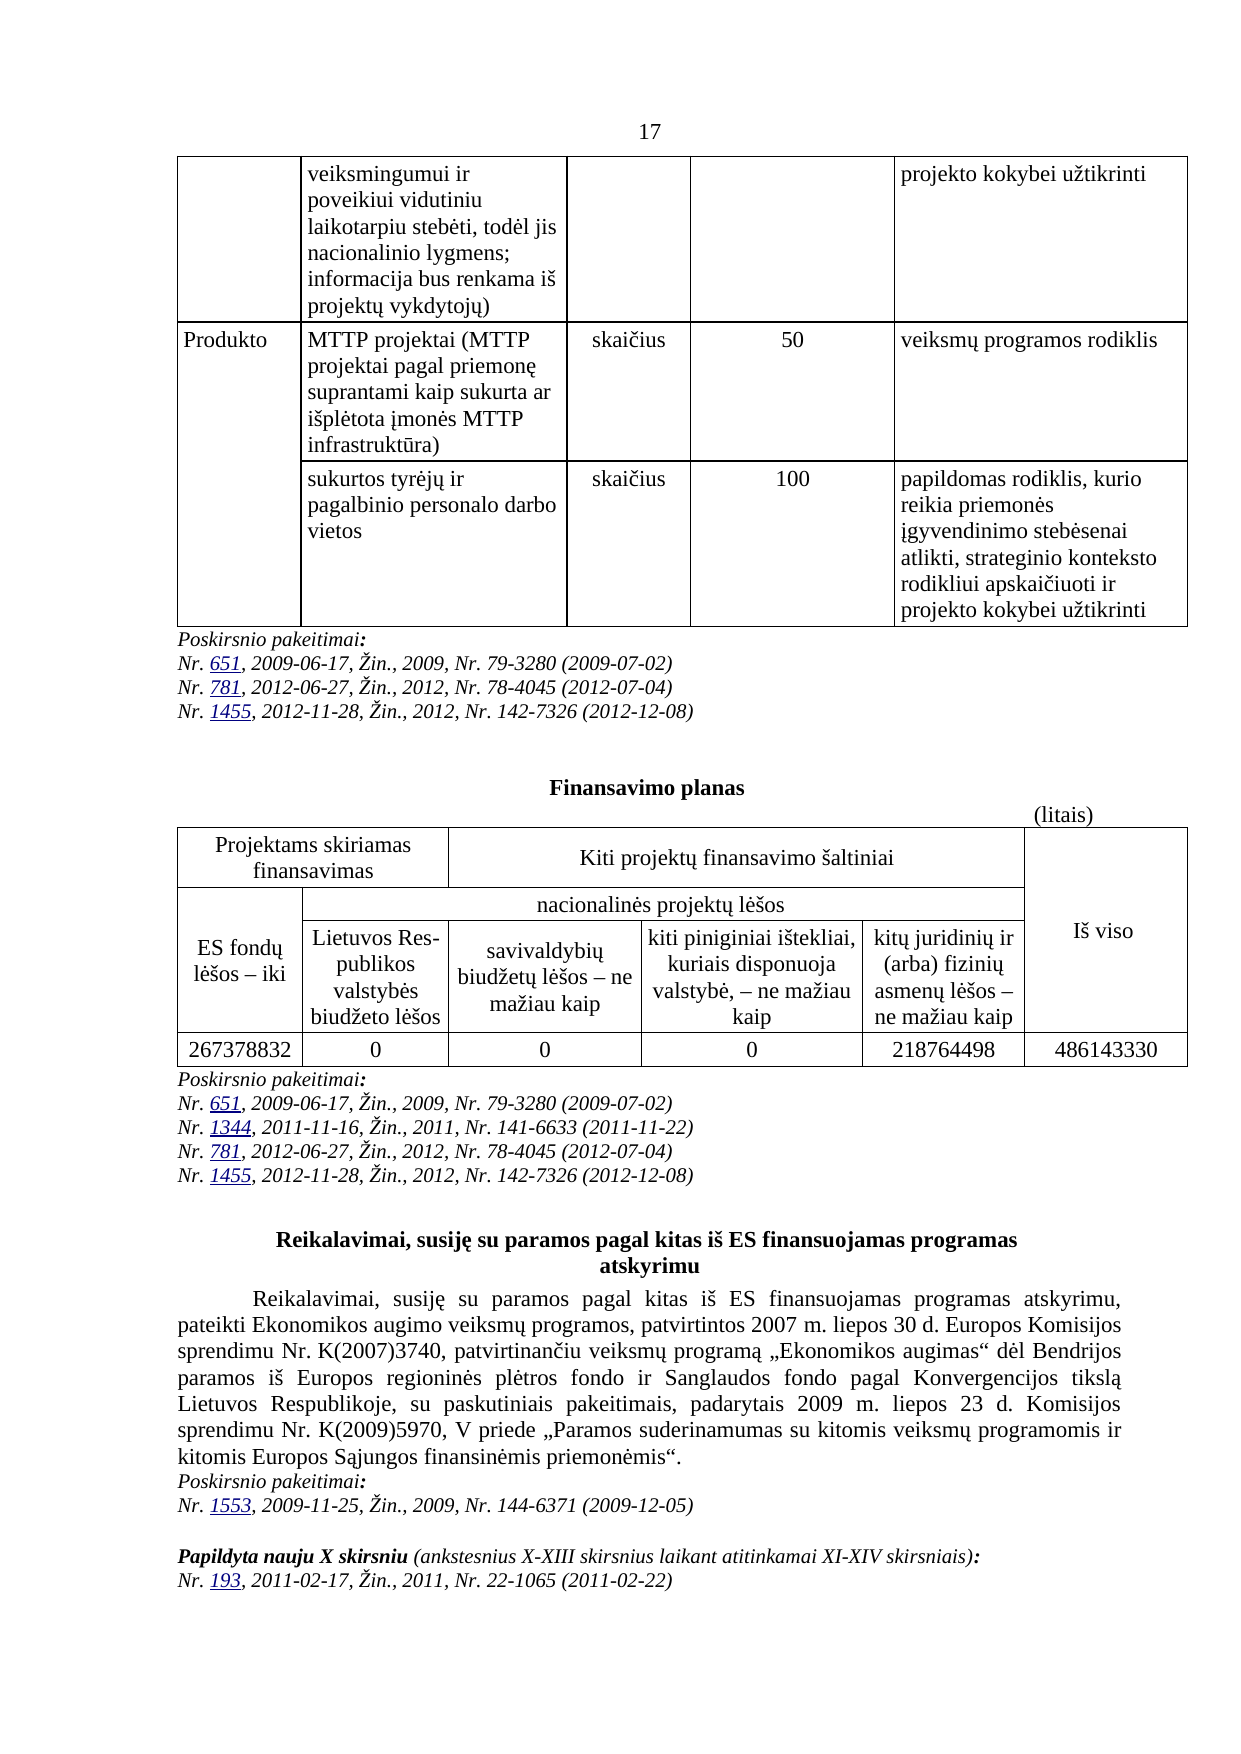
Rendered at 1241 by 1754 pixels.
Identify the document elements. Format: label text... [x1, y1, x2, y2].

text Reikalavimai, susiję su paramos pagal kitas iš ES finansuojamas programas atskyrimu [177, 1199, 1122, 1278]
table_cell 100 [691, 462, 894, 626]
table_cell veiksmingumui ir poveikiui vidutiniu laikotarpiu stebėti, todėl jis nacionalinio lygmens; informacija bus renkama iš projektų vykdytojų) [302, 157, 566, 321]
table_cell 218764498 [863, 1033, 1024, 1066]
table_cell 0 [642, 1033, 862, 1066]
text Nr. 781, 2012-06-27, Žin., 2012, Nr. 78-4045 (2012-07-04) [177, 1139, 1122, 1163]
text Nr. 1553, 2009-11-25, Žin., 2009, Nr. 144-6371 (2009-12-05) [177, 1493, 1122, 1517]
table_cell 0 [449, 1033, 641, 1066]
text Reikalavimai, susiję su paramos pagal kitas iš ES finansuojamas programas atskyrimu, pateikti Ekonomikos augimo veiksmų programos, patvirtintos 2007 m. liepos 30 d. Europos Komisijos sprendimu Nr. K(2007)3740, patvirtinančiu veiksmų programą „Ekonomikos augimas“ dėl Bendrijos paramos iš Europos regioninės plėtros fondo ir Sanglaudos fondo pagal Konvergencijos tikslą Lietuvos Respublikoje, su paskutiniais pakeitimais, padarytais 2009 m. liepos 23 d. Komisijos sprendimu Nr. K(2009)5970, V priede „Paramos suderinamumas su kitomis veiksmų programomis ir kitomis Europos Sąjungos finansinėmis priemonėmis“. [177, 1285, 1122, 1469]
table_cell kiti piniginiai ištekliai, kuriais disponuoja valstybė, – ne mažiau kaip [642, 921, 862, 1032]
table_cell [178, 157, 300, 321]
text Nr. 651, 2009-06-17, Žin., 2009, Nr. 79-3280 (2009-07-02) [177, 651, 1122, 675]
table_cell Produkto [178, 323, 300, 626]
table_cell kitų juridinių ir (arba) fizinių asmenų lėšos – ne mažiau kaip [863, 921, 1024, 1032]
text Papildyta nauju X skirsniu (ankstesnius X-XIII skirsnius laikant atitinkamai XI-XIV skirsniais): [177, 1544, 1122, 1568]
text Nr. 1455, 2012-11-28, Žin., 2012, Nr. 142-7326 (2012-12-08) [177, 1163, 1122, 1187]
table_cell 486143330 [1025, 1033, 1187, 1066]
text Nr. 651, 2009-06-17, Žin., 2009, Nr. 79-3280 (2009-07-02) [177, 1091, 1122, 1115]
table_cell skaičius [568, 323, 690, 460]
table_cell papildomas rodiklis, kurio reikia priemonės įgyvendinimo stebėsenai atlikti, strateginio konteksto rodikliui apskaičiuoti ir projekto kokybei užtikrinti [895, 462, 1187, 626]
table_header Kiti projektų finansavimo šaltiniai [449, 828, 1024, 887]
table_cell [568, 157, 690, 321]
table_header Projektams skiriamas finansavimas [178, 828, 448, 887]
table_cell savivaldybių biudžetų lėšos – ne mažiau kaip [449, 921, 641, 1032]
table_cell skaičius [568, 462, 690, 626]
table_cell MTTP projektai (MTTP projektai pagal priemonę suprantami kaip sukurta ar išplėtota įmonės MTTP infrastruktūra) [302, 323, 566, 460]
table_cell 0 [303, 1033, 448, 1066]
table_cell 267378832 [178, 1033, 302, 1066]
subtitle Poskirsnio pakeitimai: [177, 1469, 1122, 1493]
table_cell sukurtos tyrėjų ir pagalbinio personalo darbo vietos [302, 462, 566, 626]
text Nr. 1344, 2011-11-16, Žin., 2011, Nr. 141-6633 (2011-11-22) [177, 1115, 1122, 1139]
subtitle Poskirsnio pakeitimai: [177, 1067, 1122, 1091]
table_cell [691, 157, 894, 321]
text (litais) [1034, 801, 1122, 827]
table_cell 50 [691, 323, 894, 460]
table_header Iš viso [1025, 828, 1187, 1032]
text Finansavimo planas [177, 774, 1122, 801]
subtitle Poskirsnio pakeitimai: [177, 627, 1122, 651]
table_cell veiksmų programos rodiklis [895, 323, 1187, 460]
table_cell ES fondų lėšos – iki [178, 888, 302, 1032]
text Nr. 1455, 2012-11-28, Žin., 2012, Nr. 142-7326 (2012-12-08) [177, 699, 1122, 723]
text Nr. 193, 2011-02-17, Žin., 2011, Nr. 22-1065 (2011-02-22) [177, 1568, 1122, 1592]
text Nr. 781, 2012-06-27, Žin., 2012, Nr. 78-4045 (2012-07-04) [177, 675, 1122, 699]
table_cell Lietuvos Res­publikos valstybės biudžeto lėšos [303, 921, 448, 1032]
table_cell nacionalinės projektų lėšos [303, 888, 1024, 920]
table_cell projekto kokybei užtikrinti [895, 157, 1187, 321]
